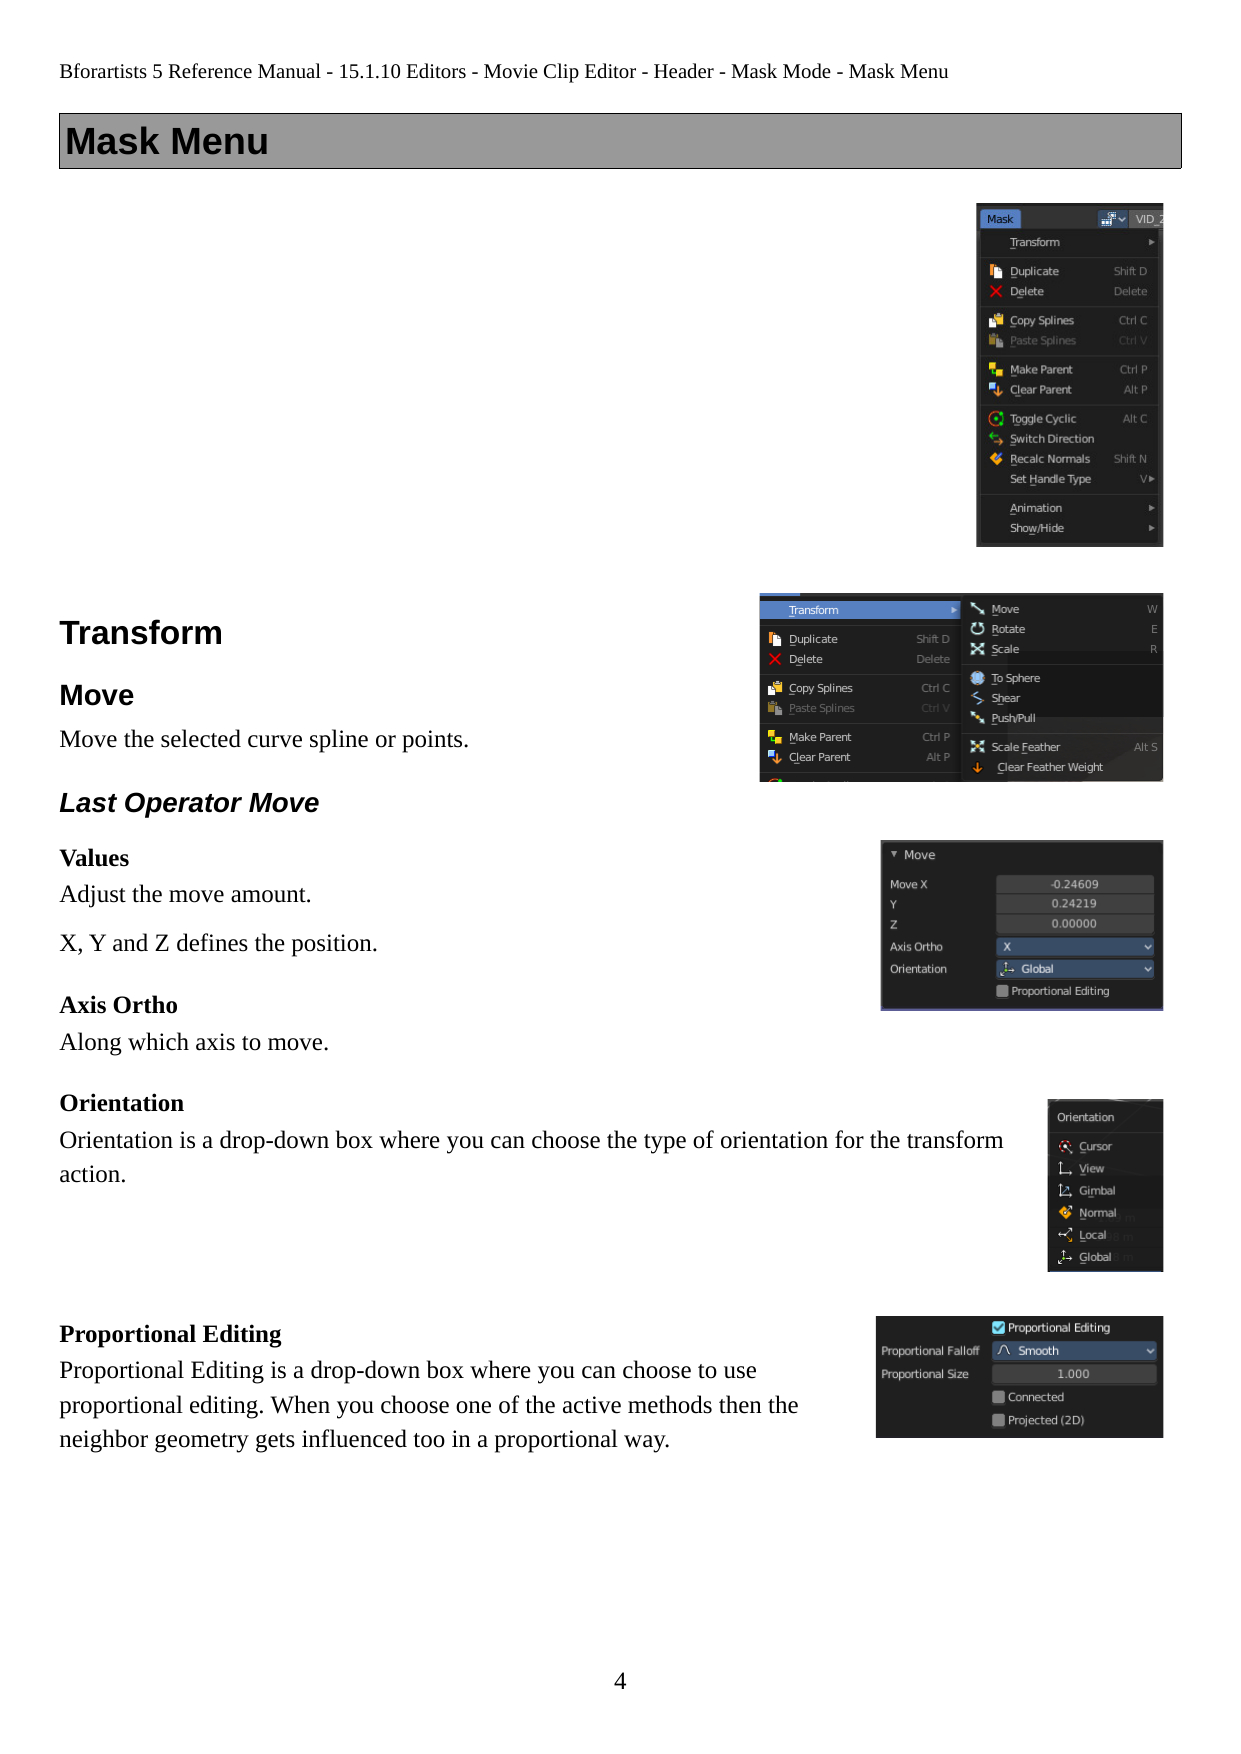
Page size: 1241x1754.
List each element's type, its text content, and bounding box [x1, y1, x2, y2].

subtitle [1164, 843, 1181, 872]
picture [976, 203, 1164, 547]
picture [759, 593, 1164, 782]
subtitle Move [59, 678, 759, 712]
text X, Y and Z defines the position. [59, 928, 880, 957]
text Orientation is a drop-down box where you can choose the type of orientation for the transform action. [59, 1125, 1047, 1188]
table_header Mask Menu [60, 114, 1181, 168]
text Move the selected curve spline or points. [59, 724, 759, 753]
subtitle Orientation [59, 1088, 1181, 1117]
text Proportional Editing is a drop-down box where you can choose to use proportional editing. When you choose one of the active methods then the neighbor geometry gets influenced too in a proportional way. [59, 1356, 1181, 1453]
picture [1047, 1099, 1164, 1272]
picture [875, 1316, 1164, 1438]
text [1164, 879, 1181, 908]
text Adjust the move amount. [59, 879, 880, 908]
text Along which axis to move. [59, 1027, 1181, 1055]
subtitle Transform [59, 612, 759, 651]
subtitle [1164, 678, 1181, 712]
subtitle [1164, 1319, 1181, 1348]
subtitle Last Operator Move [59, 786, 1181, 818]
picture [880, 840, 1164, 1011]
subtitle Axis Ortho [59, 990, 1181, 1019]
subtitle [1164, 612, 1181, 651]
subtitle Values [59, 843, 880, 872]
subtitle Proportional Editing [59, 1319, 875, 1348]
